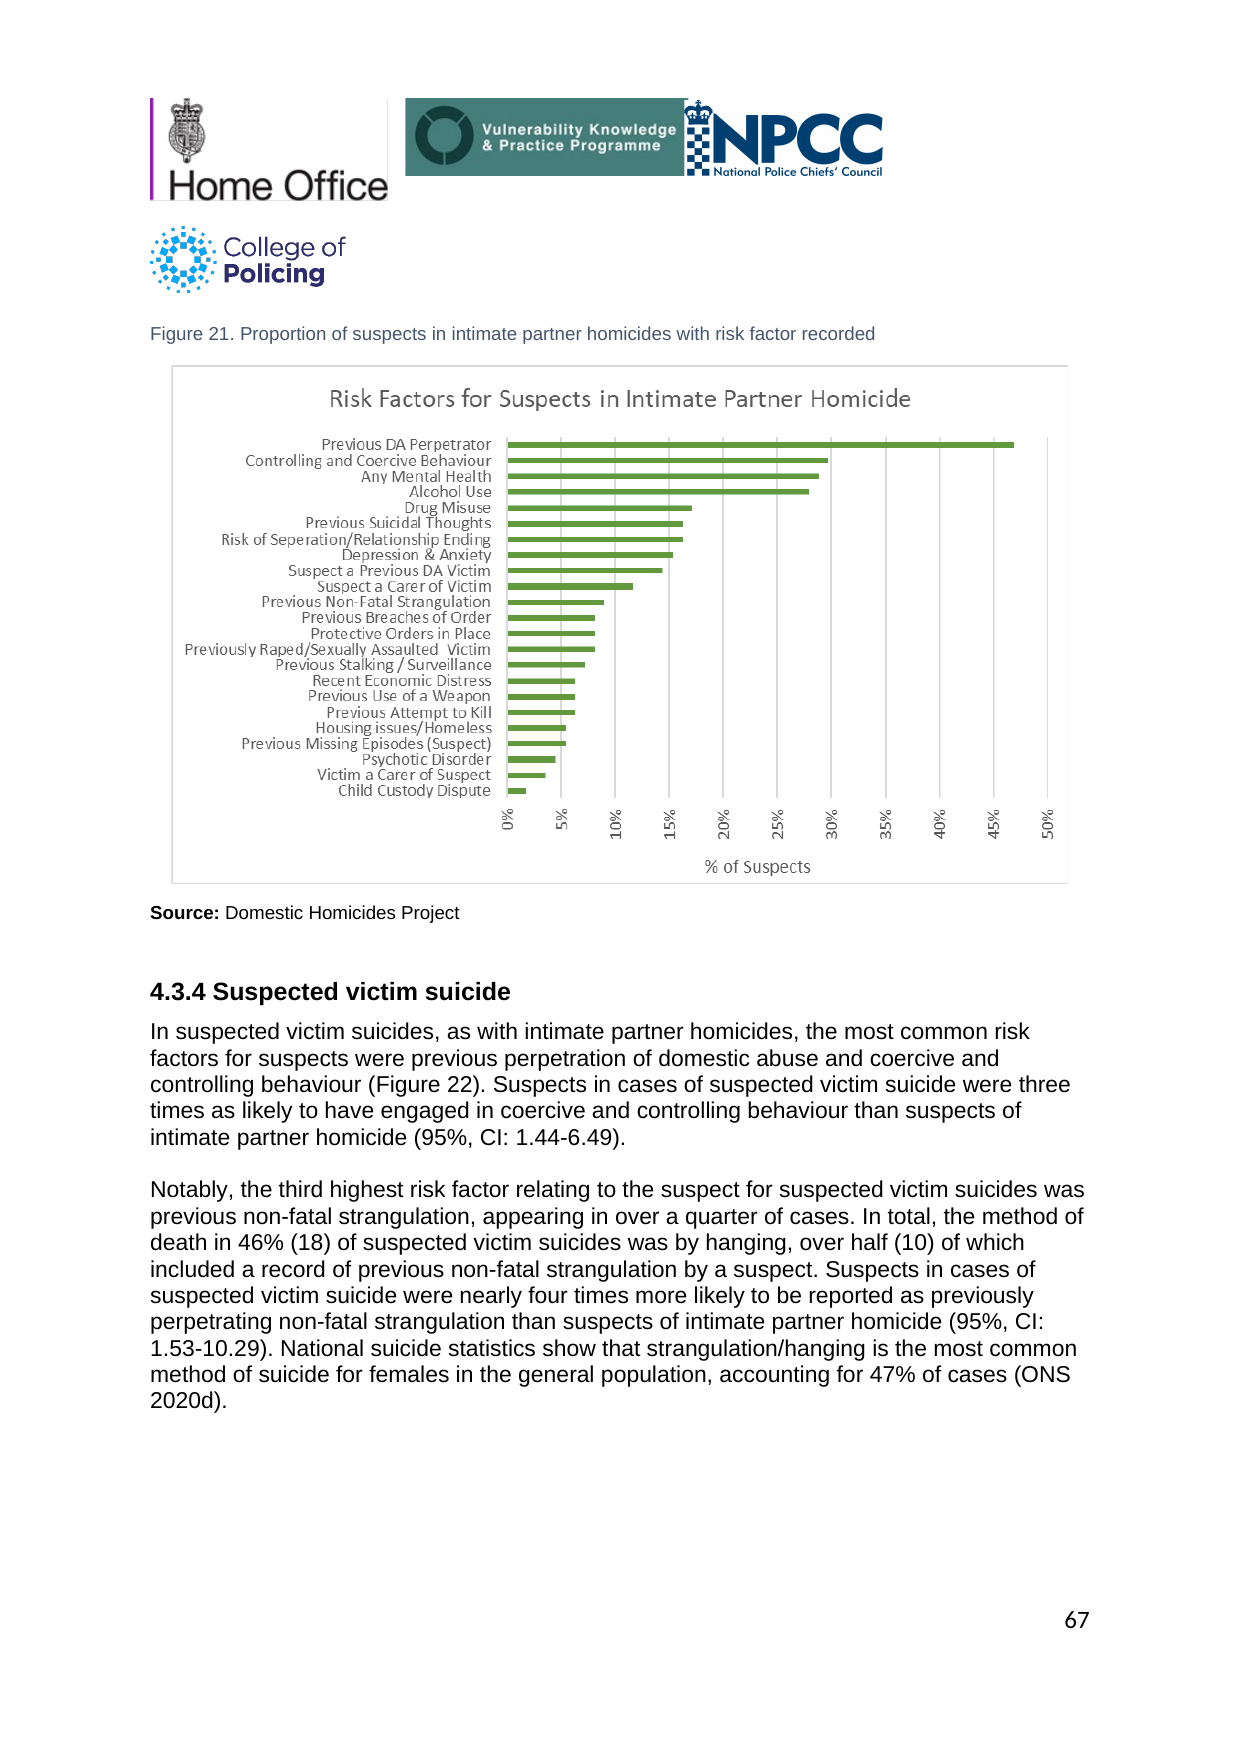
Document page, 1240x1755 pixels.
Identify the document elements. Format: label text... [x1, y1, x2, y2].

text Figure 21. Proportion of suspects in intimate partner homicides with risk factor recorded [150, 323, 1089, 344]
text In suspected victim suicides, as with intimate partner homicides, the most common risk factors for suspects were previous perpetration of domestic abuse and coercive and controlling behaviour (Figure 22). Suspects in cases of suspected victim suicide were three times as likely to have engaged in coercive and controlling behaviour than suspects of intimate partner homicide (95%, CI: 1.44-6.49). [150, 1018, 1089, 1150]
text Notably, the third highest risk factor relating to the suspect for suspected victim suicides was previous non-fatal strangulation, appearing in over a quarter of cases. In total, the method of death in 46% (18) of suspected victim suicides was by hanging, over half (10) of which included a record of previous non-fatal strangulation by a suspect. Suspects in cases of suspected victim suicide were nearly four times more likely to be reported as previously perpetrating non-fatal strangulation than suspects of intimate partner homicide (95%, CI: 1.53-10.29). National suicide statistics show that strangulation/hanging is the most common method of suicide for females in the general population, accounting for 47% of cases (ONS 2020d). [150, 1176, 1089, 1414]
subtitle 4.3.4 Suspected victim suicide [150, 977, 1089, 1006]
text Source: Domestic Homicides Project [150, 902, 1089, 923]
